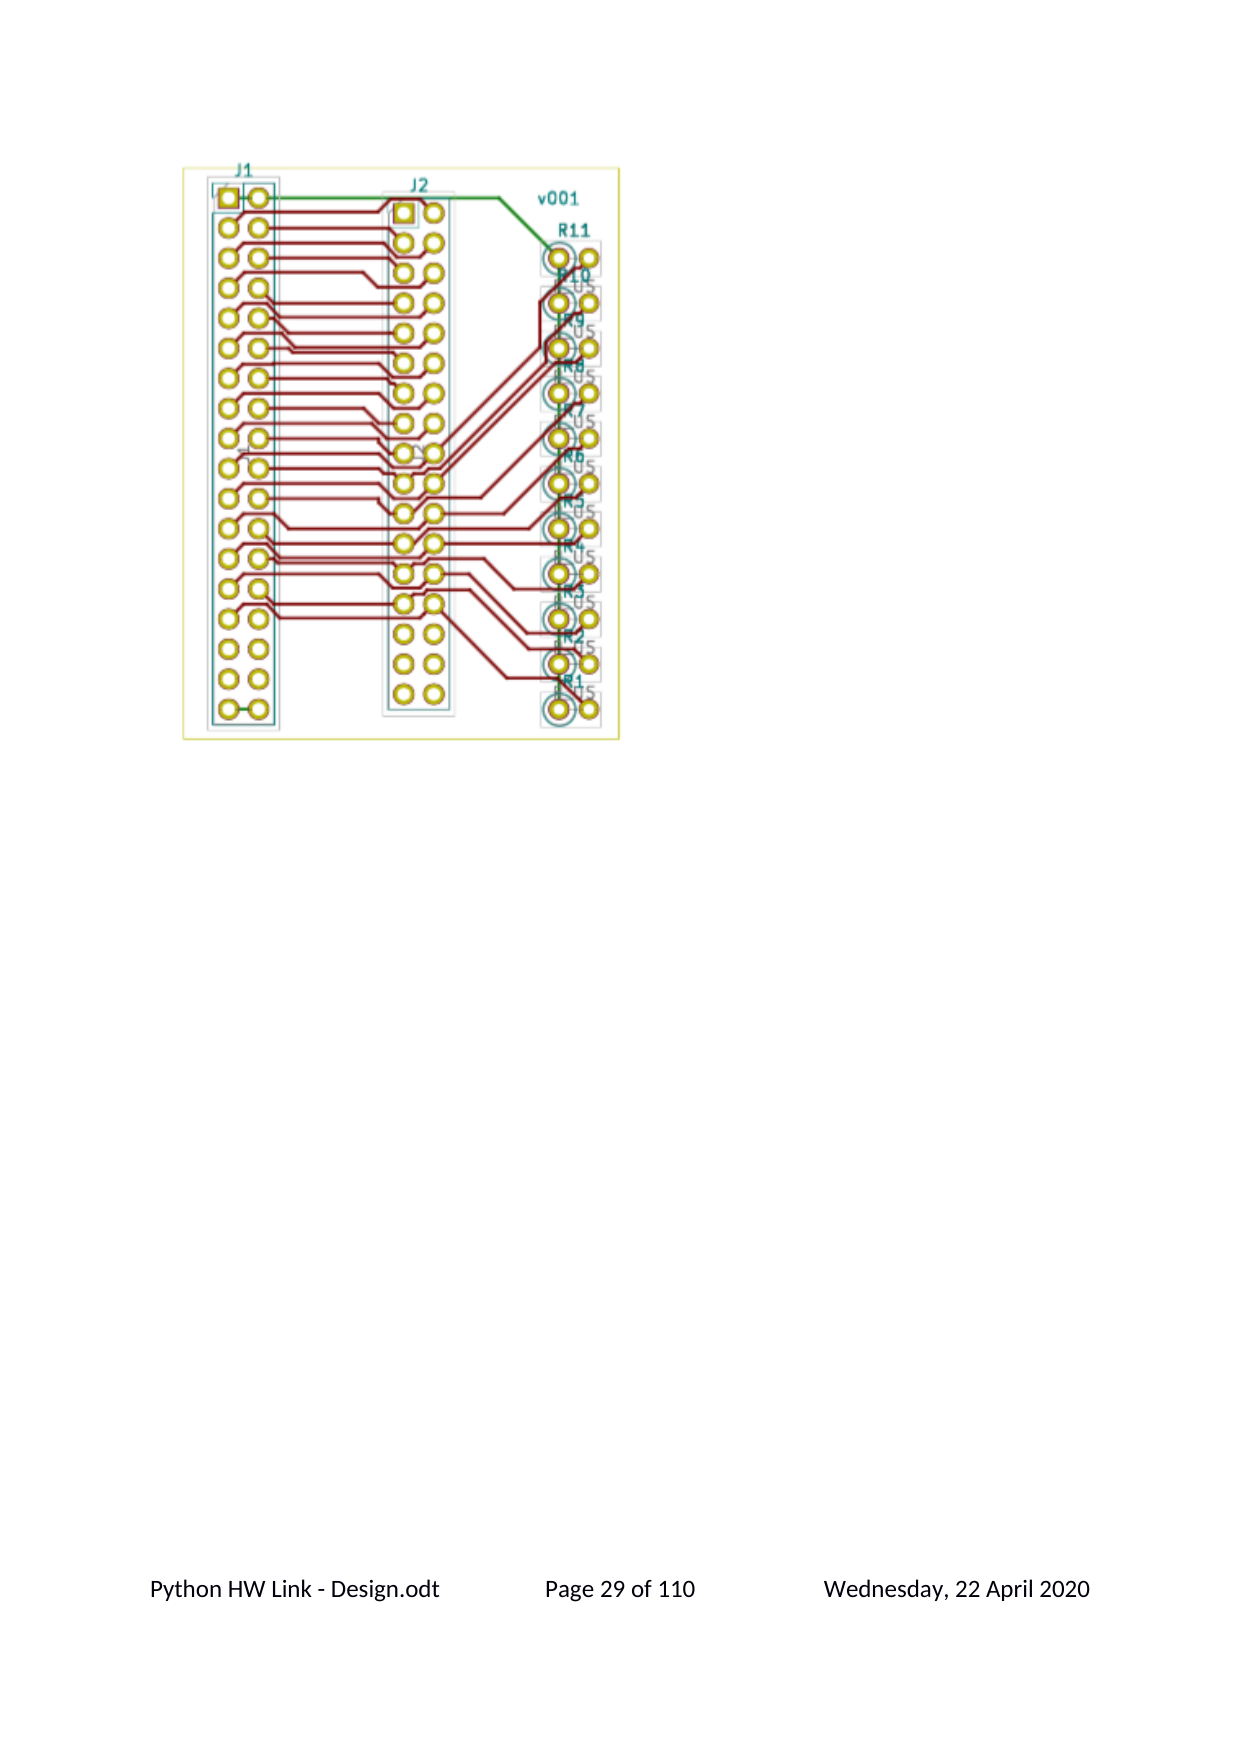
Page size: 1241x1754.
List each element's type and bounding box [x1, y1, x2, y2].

picture [150, 150, 651, 778]
